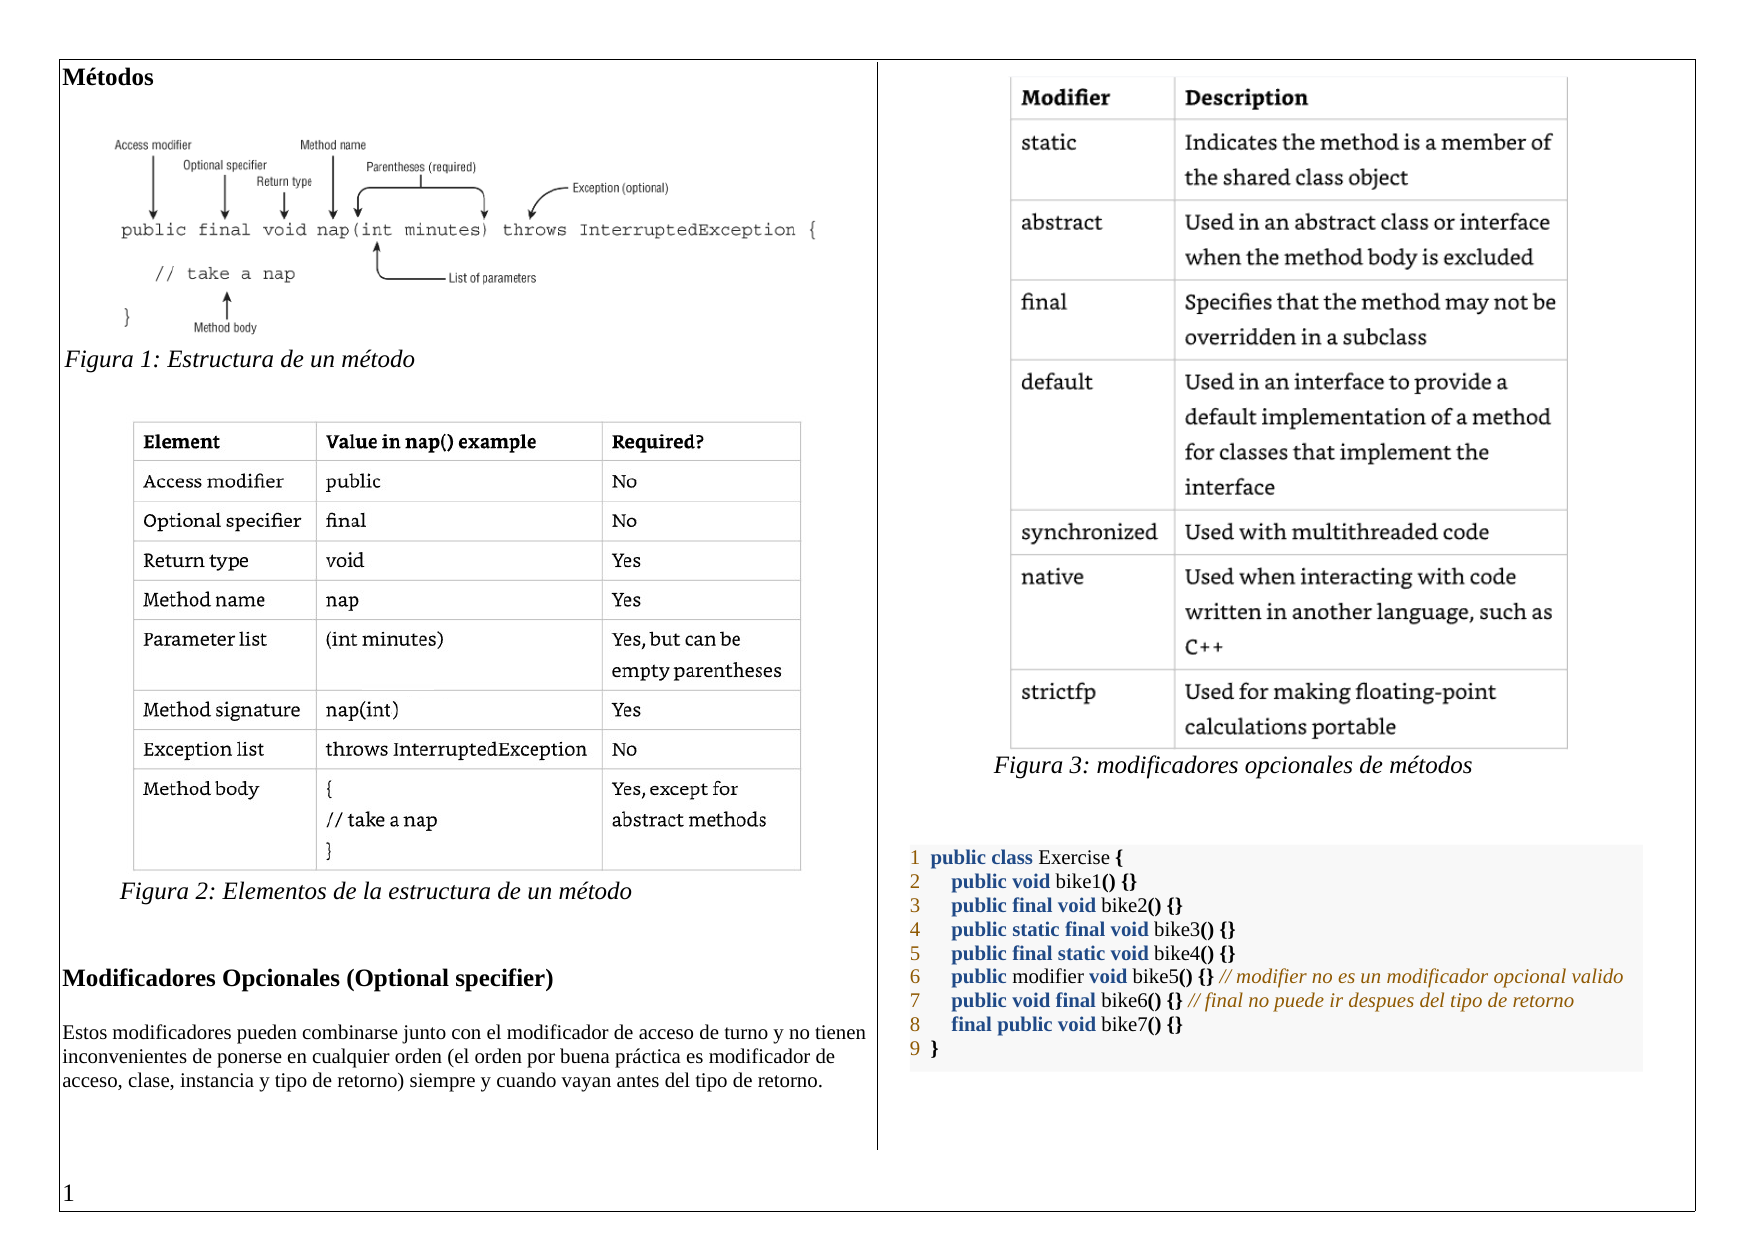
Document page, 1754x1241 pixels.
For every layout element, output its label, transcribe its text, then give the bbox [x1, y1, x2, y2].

picture [1008, 74, 1568, 751]
text Métodos [62, 62, 869, 91]
text Estos modificadores pueden combinarse junto con el modificador de acceso de turno y no tienen inconvenientes de ponerse en cualquier orden (el orden por buena práctica es modificador de acceso, clase, instancia y tipo de retorno) siempre y cuando vayan antes del tipo de retorno. [62, 1020, 869, 1092]
text Figura 3: modificadores opcionales de métodos [994, 751, 1583, 779]
picture [104, 132, 828, 345]
text Modificadores Opcionales (Optional specifier) [62, 963, 869, 992]
picture [126, 414, 806, 876]
text Figura 2: Elementos de la estructura de un método [119, 876, 812, 904]
text Figura 1: Estructura de un método [64, 345, 867, 373]
